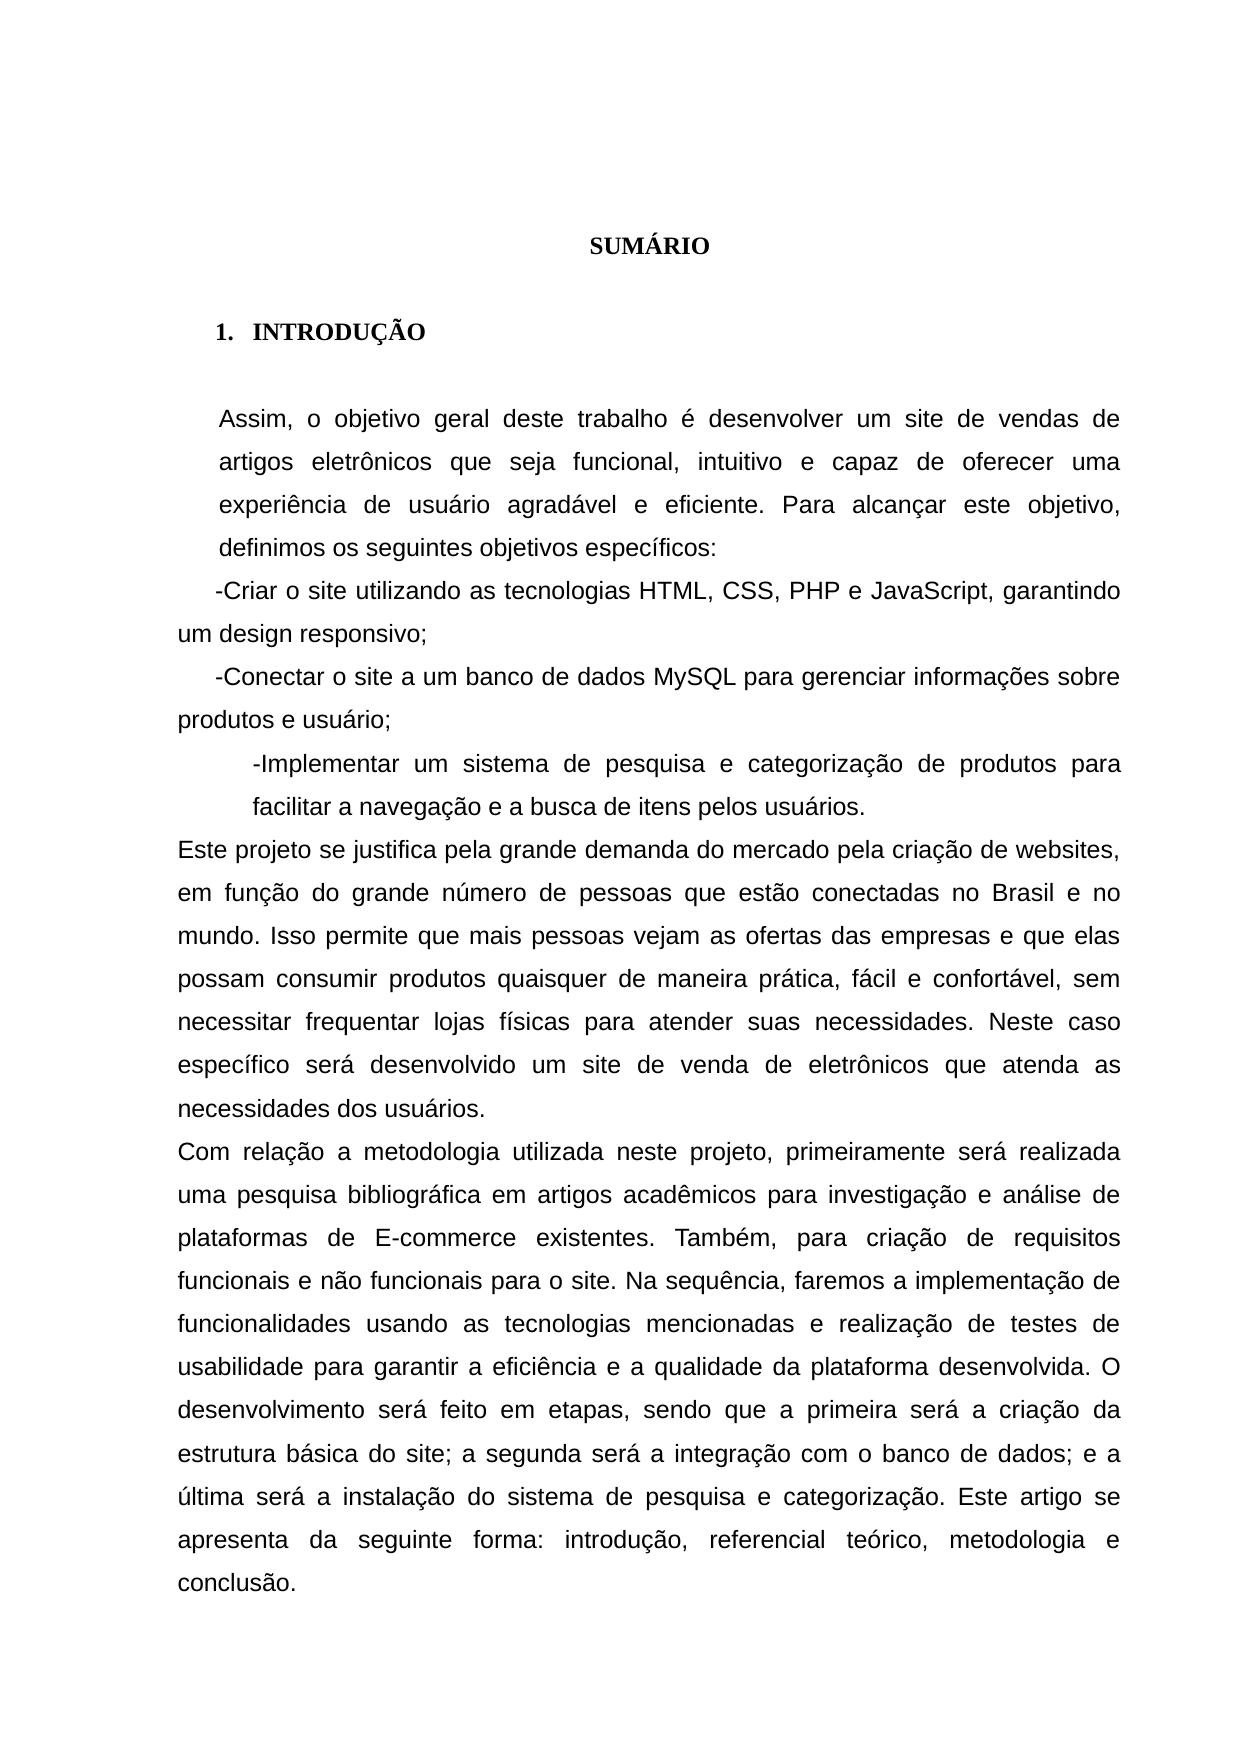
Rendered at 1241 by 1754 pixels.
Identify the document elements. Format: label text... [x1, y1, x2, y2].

text -Criar o site utilizando as tecnologias HTML, CSS, PHP e JavaScript, garantindo um design responsivo; [177, 576, 1122, 648]
text SUMÁRIO [177, 231, 1122, 260]
text Este projeto se justifica pela grande demanda do mercado pela criação de websites, em função do grande número de pessoas que estão conectadas no Brasil e no mundo. Isso permite que mais pessoas vejam as ofertas das empresas e que elas possam consumir produtos quaisquer de maneira prática, fácil e confortável, sem necessitar frequentar lojas físicas para atender suas necessidades. Neste caso específico será desenvolvido um site de venda de eletrônicos que atenda as necessidades dos usuários. [177, 835, 1122, 1122]
text -Implementar um sistema de pesquisa e categorização de produtos para facilitar a navegação e a busca de itens pelos usuários. [252, 748, 1122, 820]
text Assim, o objetivo geral deste trabalho é desenvolver um site de vendas de artigos eletrônicos que seja funcional, intuitivo e capaz de oferecer uma experiência de usuário agradável e eficiente. Para alcançar este objetivo, definimos os seguintes objetivos específicos: [218, 403, 1122, 562]
text -Conectar o site a um banco de dados MySQL para gerenciar informações sobre produtos e usuário; [177, 662, 1122, 734]
text Com relação a metodologia utilizada neste projeto, primeiramente será realizada uma pesquisa bibliográfica em artigos acadêmicos para investigação e análise de plataformas de E-commerce existentes. Também, para criação de requisitos funcionais e não funcionais para o site. Na sequência, faremos a implementação de funcionalidades usando as tecnologias mencionadas e realização de testes de usabilidade para garantir a eficiência e a qualidade da plataforma desenvolvida. O desenvolvimento será feito em etapas, sendo que a primeira será a criação da estrutura básica do site; a segunda será a integração com o banco de dados; e a última será a instalação do sistema de pesquisa e categorização. Este artigo se apresenta da seguinte forma: introdução, referencial teórico, metodologia e conclusão. [177, 1137, 1122, 1597]
subtitle Introdução [215, 317, 1122, 346]
